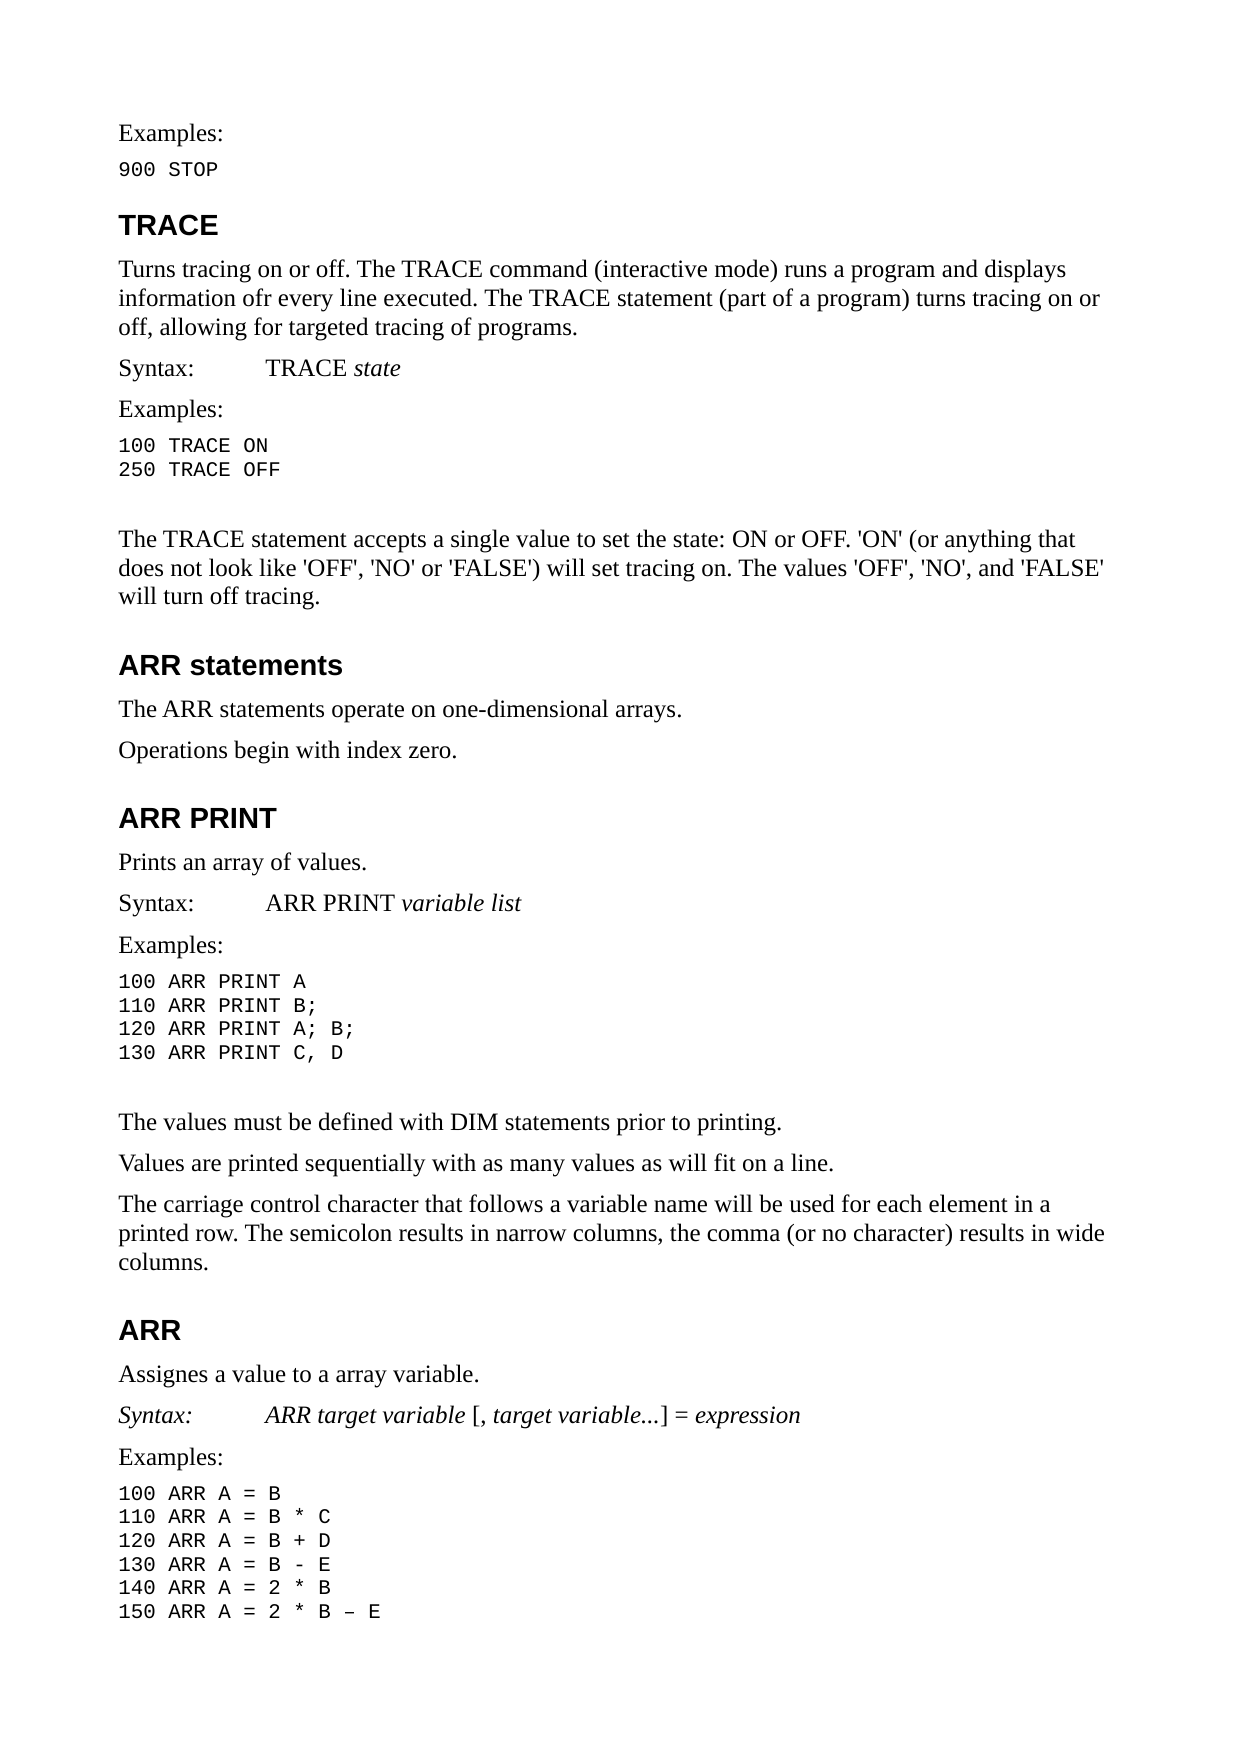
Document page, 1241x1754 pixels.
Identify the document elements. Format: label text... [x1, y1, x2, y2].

text 130 ARR A = B - E [118, 1554, 1122, 1577]
text The carriage control character that follows a variable name will be used for each element in a printed row. The semicolon results in narrow columns, the comma (or no character) results in wide columns. [118, 1189, 1122, 1276]
text Examples: [118, 118, 1122, 147]
text Examples: [118, 1442, 1122, 1470]
subtitle TRACE [118, 208, 1122, 242]
text Turns tracing on or off. The TRACE command (interactive mode) runs a program and displays information ofr every line executed. The TRACE statement (part of a program) turns tracing on or off, allowing for targeted tracing of programs. [118, 254, 1122, 340]
text Assignes a value to a array variable. [118, 1359, 1122, 1388]
subtitle ARR statements [118, 648, 1122, 681]
text 110 ARR A = B * C [118, 1506, 1122, 1530]
text The TRACE statement accepts a single value to set the state: ON or OFF. 'ON' (or anything that does not look like 'OFF', 'NO' or 'FALSE') will set tracing on. The values 'OFF', 'NO', and 'FALSE' will turn off tracing. [118, 524, 1122, 610]
text Syntax: ARR PRINT variable list [118, 888, 1122, 917]
text 130 ARR PRINT C, D [118, 1042, 1122, 1066]
text 120 ARR PRINT A; B; [118, 1018, 1122, 1042]
text 250 TRACE OFF [118, 459, 1122, 483]
text 100 TRACE ON [118, 435, 1122, 459]
text 900 STOP [118, 159, 1122, 183]
text Examples: [118, 394, 1122, 423]
subtitle ARR [118, 1313, 1122, 1347]
text Prints an array of values. [118, 847, 1122, 876]
subtitle ARR PRINT [118, 801, 1122, 835]
text Examples: [118, 930, 1122, 958]
text 120 ARR A = B + D [118, 1530, 1122, 1554]
text Syntax: ARR target variable [, target variable...] = expression [118, 1400, 1122, 1429]
text Operations begin with index zero. [118, 735, 1122, 764]
text 100 ARR A = B [118, 1483, 1122, 1506]
text The ARR statements operate on one-dimensional arrays. [118, 694, 1122, 722]
text The values must be defined with DIM statements prior to printing. [118, 1107, 1122, 1136]
text 110 ARR PRINT B; [118, 994, 1122, 1018]
text 140 ARR A = 2 * B [118, 1577, 1122, 1601]
text 150 ARR A = 2 * B – E [118, 1601, 1122, 1625]
text Values are printed sequentially with as many values as will fit on a line. [118, 1148, 1122, 1177]
text 100 ARR PRINT A [118, 971, 1122, 994]
text Syntax: TRACE state [118, 353, 1122, 382]
